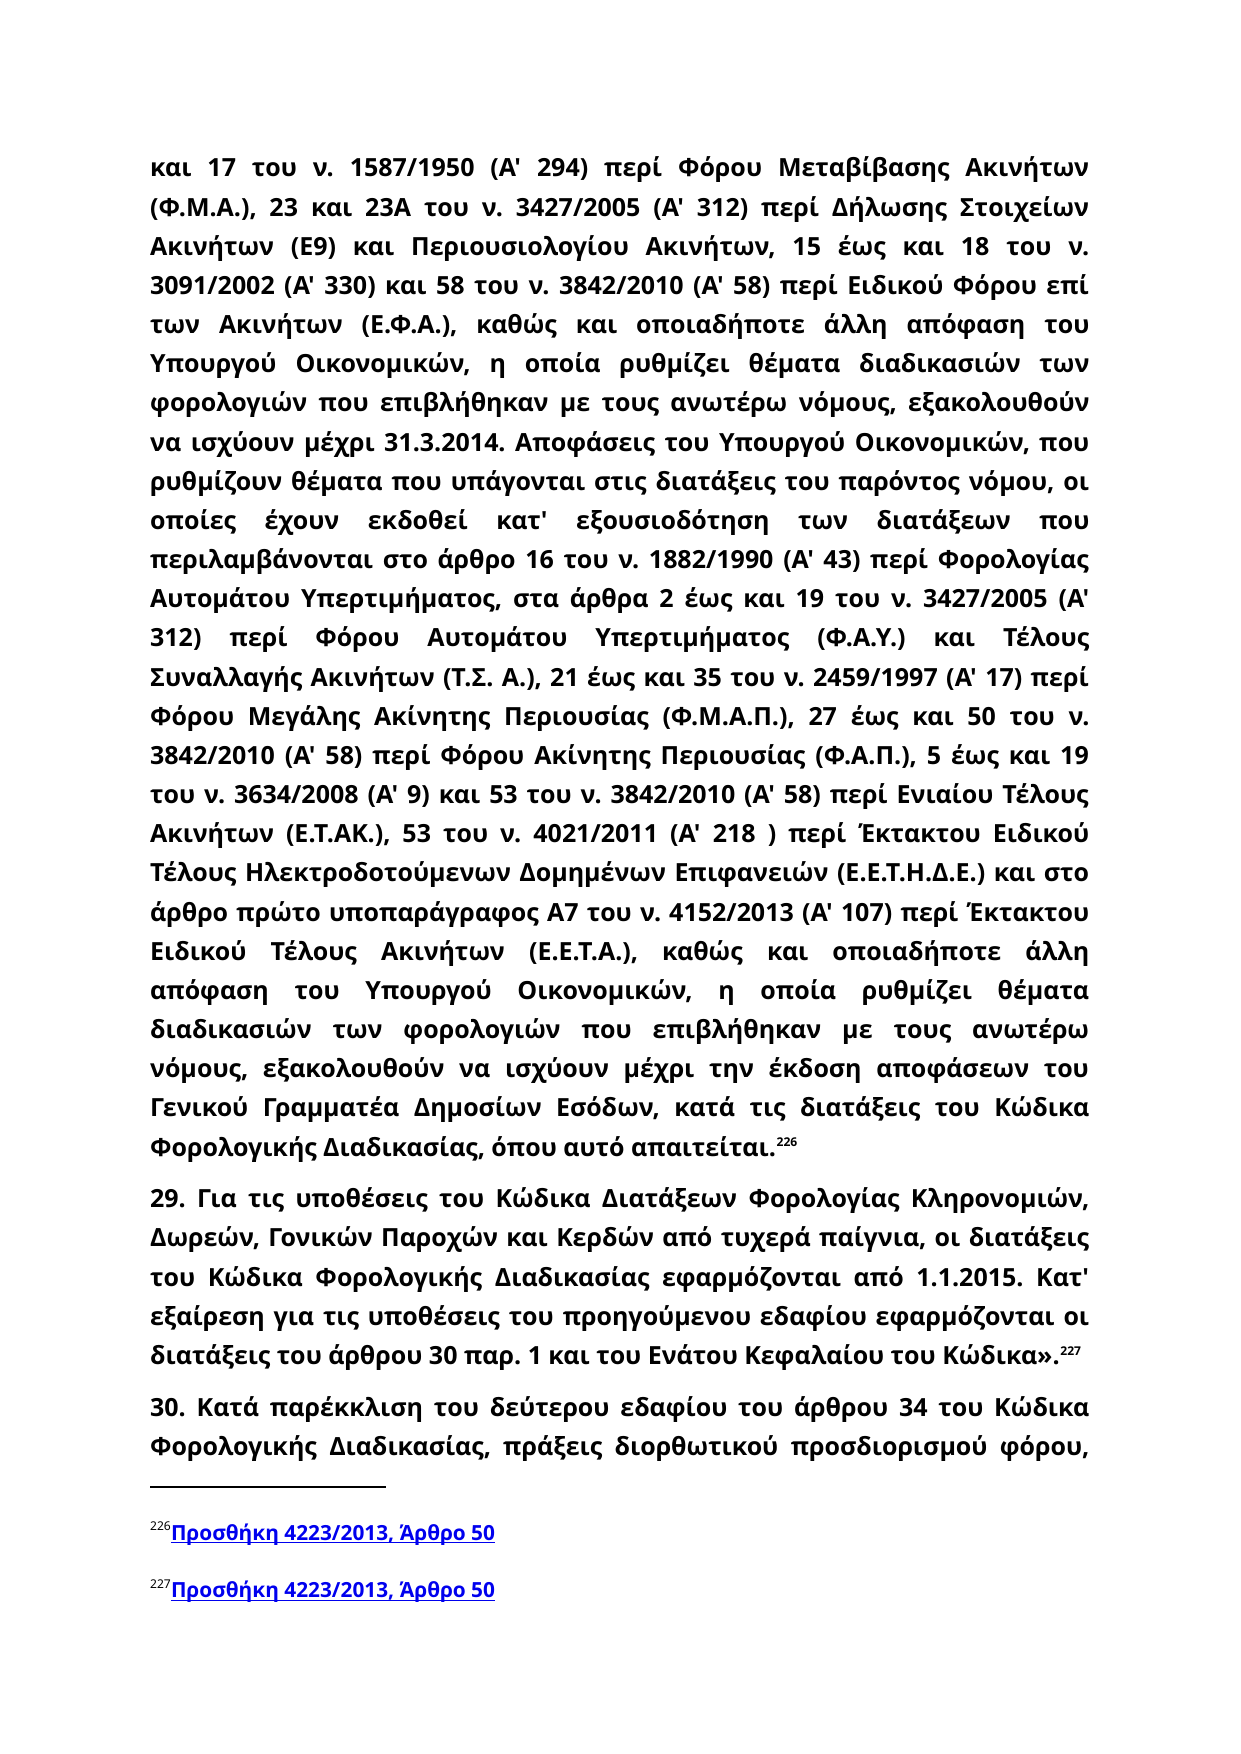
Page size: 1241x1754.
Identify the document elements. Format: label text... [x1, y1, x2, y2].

text 29. Για τις υποθέσεις του Κώδικα Διατάξεων Φορολογίας Κληρονομιών, Δωρεών, Γονικών Παροχών και Κερδών από τυχερά παίγνια, οι διατάξεις του Κώδικα Φορολογικής Διαδικασίας εφαρμόζονται από 1.1.2015. Κατ' εξαίρεση για τις υποθέσεις του προηγούμενου εδαφίου εφαρμόζονται οι διατάξεις του άρθρου 30 παρ. 1 και του Ενάτου Κεφαλαίου του Κώδικα». [150, 1181, 1090, 1372]
text 30. Κατά παρέκκλιση του δεύτερου εδαφίου του άρθρου 34 του Κώδικα Φορολογικής Διαδικασίας, πράξεις διορθωτικού προσδιορισμού φόρου, [150, 1389, 1090, 1462]
text Προσθήκη 4223/2013, Άρθρο 50 [150, 1576, 1090, 1604]
text και 17 του ν. 1587/1950 (Α' 294) περί Φόρου Μεταβίβασης Ακινήτων (Φ.Μ.Α.), 23 και 23Α του ν. 3427/2005 (Α' 312) περί Δήλωσης Στοιχείων Ακινήτων (Ε9) και Περιουσιολογίου Ακινήτων, 15 έως και 18 του ν. 3091/2002 (Α' 330) και 58 του ν. 3842/2010 (Α' 58) περί Ειδικού Φόρου επί των Ακινήτων (Ε.Φ.Α.), καθώς και οποιαδήποτε άλλη απόφαση του Υπουργού Οικονομικών, η οποία ρυθμίζει θέματα διαδικασιών των φορολογιών που επιβλήθηκαν με τους ανωτέρω νόμους, εξακολουθούν να ισχύουν μέχρι 31.3.2014. Αποφάσεις του Υπουργού Οικονομικών, που ρυθμίζουν θέματα που υπάγονται στις διατάξεις του παρόντος νόμου, οι οποίες έχουν εκδοθεί κατ' εξουσιοδότηση των διατάξεων που περιλαμβάνονται στο άρθρο 16 του ν. 1882/1990 (Α' 43) περί Φορολογίας Αυτομάτου Υπερτιμήματος, στα άρθρα 2 έως και 19 του ν. 3427/2005 (Α' 312) περί Φόρου Αυτομάτου Υπερτιμήματος (Φ.Α.Υ.) και Τέλους Συναλλαγής Ακινήτων (Τ.Σ. Α.), 21 έως και 35 του ν. 2459/1997 (Α' 17) περί Φόρου Μεγάλης Ακίνητης Περιουσίας (Φ.Μ.Α.Π.), 27 έως και 50 του ν. 3842/2010 (Α' 58) περί Φόρου Ακίνητης Περιουσίας (Φ.Α.Π.), 5 έως και 19 του ν. 3634/2008 (Α' 9) και 53 του ν. 3842/2010 (Α' 58) περί Ενιαίου Τέλους Ακινήτων (Ε.Τ.ΑΚ.), 53 του ν. 4021/2011 (Α' 218 ) περί Έκτακτου Ειδικού Τέλους Ηλεκτροδοτούμενων Δομημένων Επιφανειών (Ε.Ε.Τ.Η.Δ.Ε.) και στο άρθρο πρώτο υποπαράγραφος Α7 του ν. 4152/2013 (Α' 107) περί Έκτακτου Ειδικού Τέλους Ακινήτων (Ε.Ε.Τ.Α.), καθώς και οποιαδήποτε άλλη απόφαση του Υπουργού Οικονομικών, η οποία ρυθμίζει θέματα διαδικασιών των φορολογιών που επιβλήθηκαν με τους ανωτέρω νόμους, εξακολουθούν να ισχύουν μέχρι την έκδοση αποφάσεων του Γενικού Γραμματέα Δημοσίων Εσόδων, κατά τις διατάξεις του Κώδικα Φορολογικής Διαδικασίας, όπου αυτό απαιτείται. [150, 150, 1090, 1163]
text Προσθήκη 4223/2013, Άρθρο 50 [150, 1518, 1090, 1546]
